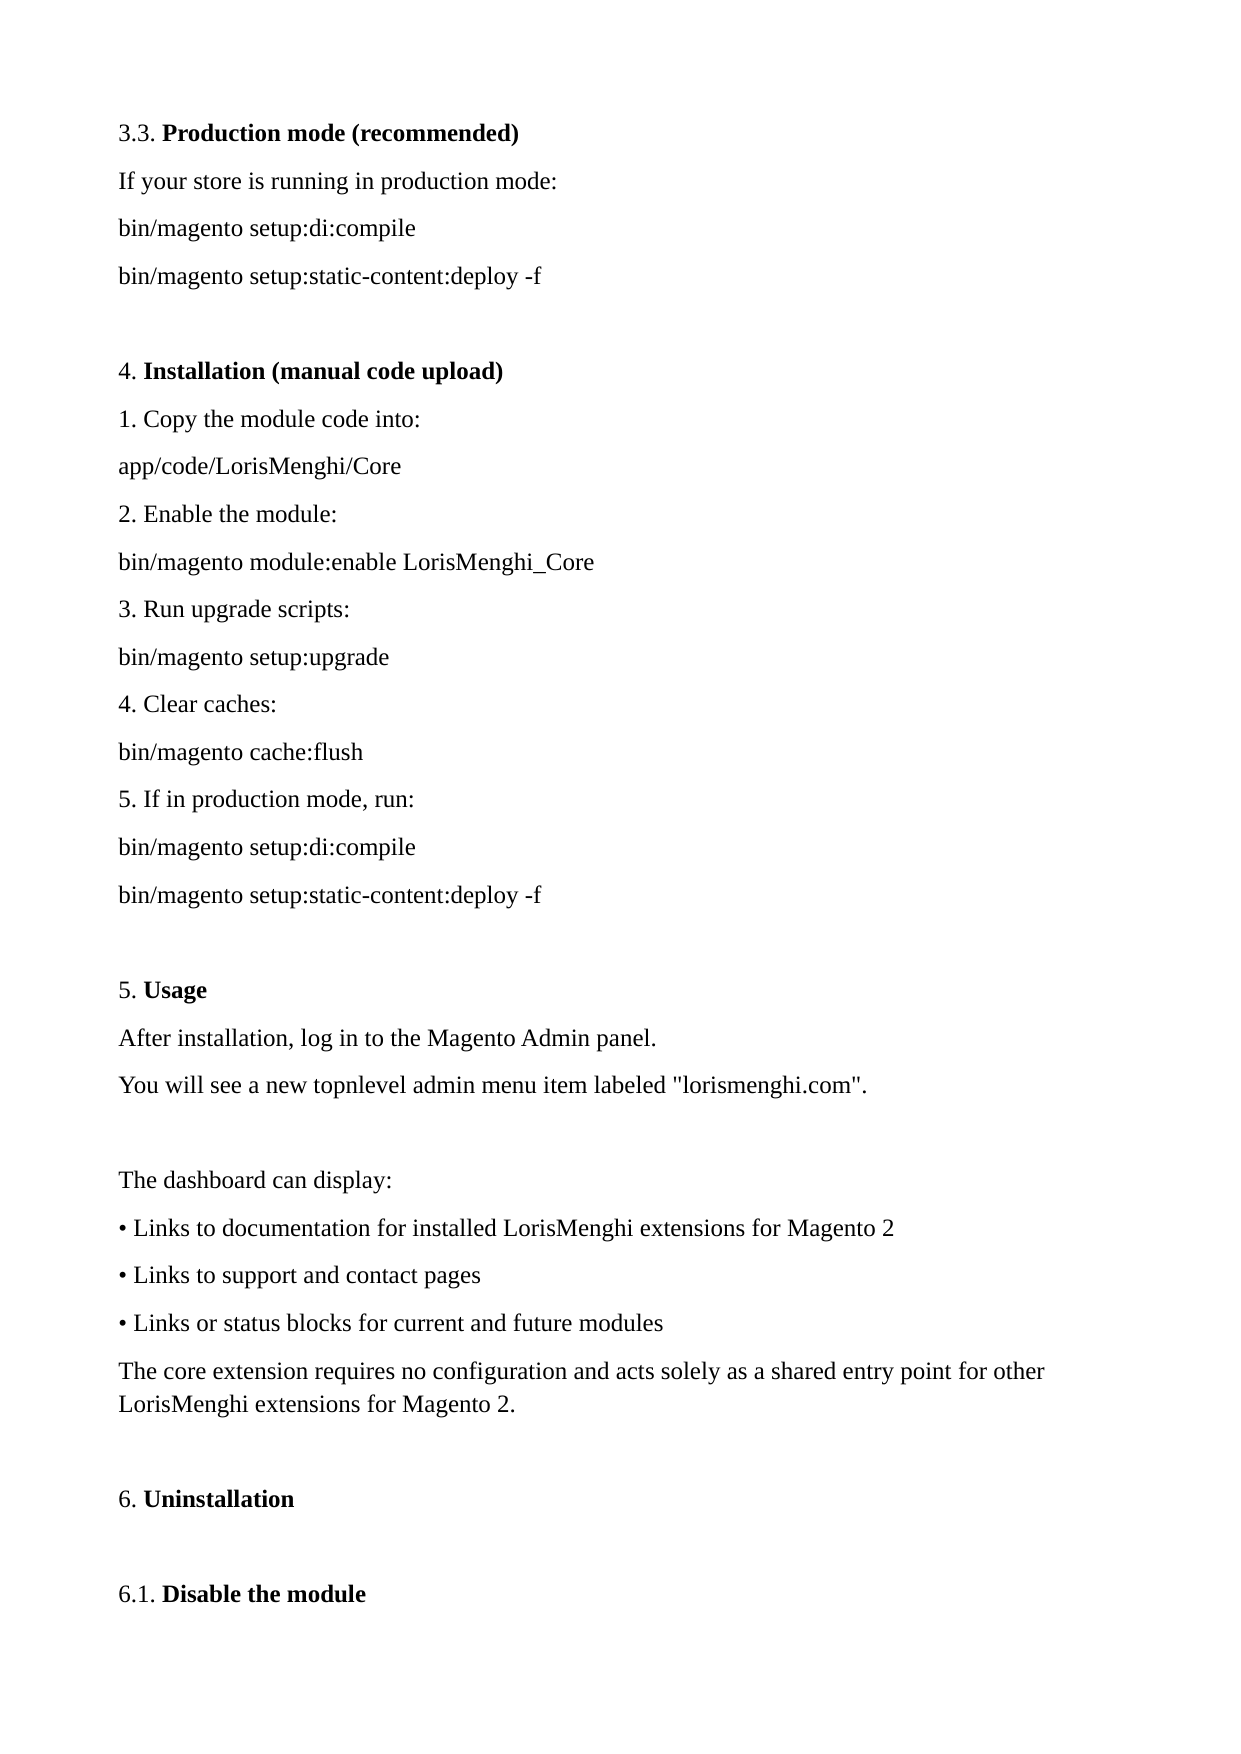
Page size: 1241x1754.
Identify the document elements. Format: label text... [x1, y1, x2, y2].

text You will see a new topnlevel admin menu item labeled "lorismenghi.com". [118, 1070, 1122, 1099]
text 6.1. Disable the module [118, 1579, 1122, 1608]
text 2. Enable the module: [118, 499, 1122, 528]
text 6. Uninstallation [118, 1484, 1122, 1513]
text If your store is running in production mode: [118, 166, 1122, 194]
text The core extension requires no configuration and acts solely as a shared entry point for other LorisMenghi extensions for Magento 2. [118, 1356, 1122, 1418]
text • Links to support and contact pages [118, 1261, 1122, 1289]
text bin/magento setup:di:compile [118, 213, 1122, 242]
text 1. Copy the module code into: [118, 404, 1122, 432]
text app/code/LorisMenghi/Core [118, 451, 1122, 480]
text 4. Clear caches: [118, 689, 1122, 718]
text 5. If in production mode, run: [118, 784, 1122, 813]
text The dashboard can display: [118, 1165, 1122, 1194]
text 3. Run upgrade scripts: [118, 594, 1122, 623]
text bin/magento module:enable LorisMenghi_Core [118, 547, 1122, 575]
text • Links to documentation for installed LorisMenghi extensions for Magento 2 [118, 1213, 1122, 1242]
text After installation, log in to the Magento Admin panel. [118, 1023, 1122, 1051]
text bin/magento setup:static-content:deploy -f [118, 880, 1122, 908]
text bin/magento setup:static-content:deploy -f [118, 261, 1122, 290]
text 4. Installation (manual code upload) [118, 356, 1122, 385]
text bin/magento setup:upgrade [118, 642, 1122, 671]
text 3.3. Production mode (recommended) [118, 118, 1122, 147]
text 5. Usage [118, 975, 1122, 1004]
text bin/magento cache:flush [118, 737, 1122, 766]
text bin/magento setup:di:compile [118, 832, 1122, 861]
text • Links or status blocks for current and future modules [118, 1308, 1122, 1337]
